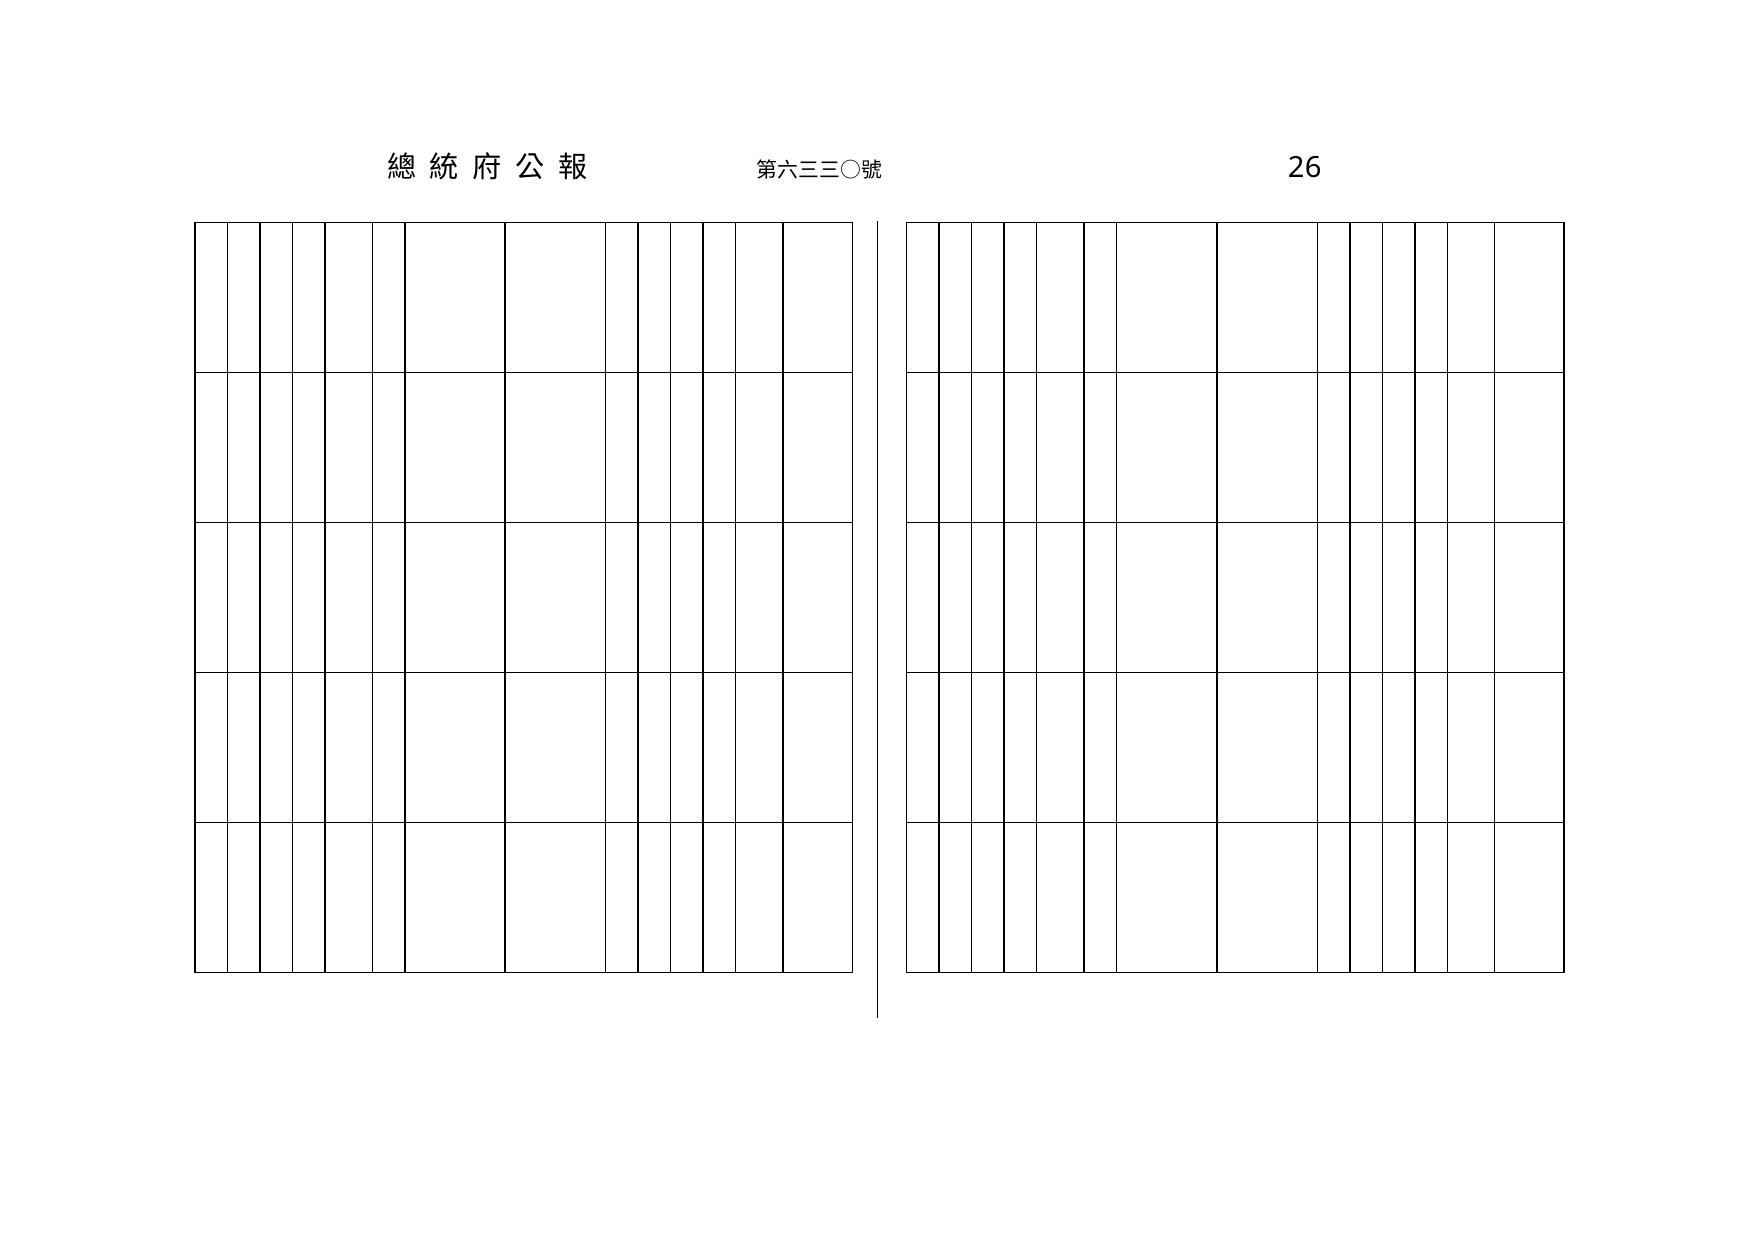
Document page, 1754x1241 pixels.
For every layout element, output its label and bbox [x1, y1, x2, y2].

table_cell [506, 823, 605, 972]
table_cell [1005, 373, 1036, 522]
table_cell [736, 673, 782, 822]
table_header [293, 223, 324, 372]
table_cell [1117, 673, 1216, 822]
table_cell [606, 823, 637, 972]
table_header [228, 223, 259, 372]
table_cell [1416, 823, 1447, 972]
table_cell [261, 823, 292, 972]
table_cell [1416, 223, 1447, 372]
table_cell [940, 523, 971, 672]
table_cell [784, 823, 852, 972]
table_cell [1495, 673, 1563, 822]
table_cell [1037, 523, 1083, 672]
table_cell [1448, 823, 1494, 972]
table_cell [1005, 223, 1036, 372]
table_cell [326, 373, 372, 522]
table_cell [1218, 673, 1317, 822]
table_cell [940, 673, 971, 822]
table_cell [606, 523, 637, 672]
table_cell [1037, 373, 1083, 522]
table_cell [907, 223, 938, 372]
table_cell [1351, 523, 1382, 672]
table_cell [1005, 823, 1036, 972]
table_cell [1416, 523, 1447, 672]
table_cell [1383, 373, 1414, 522]
table_cell [639, 373, 670, 522]
table_cell [1085, 823, 1116, 972]
table_header [373, 223, 404, 372]
table_cell [1351, 823, 1382, 972]
table_cell [1383, 823, 1414, 972]
table_cell [784, 373, 852, 522]
table_cell [1495, 823, 1563, 972]
table_cell [1495, 523, 1563, 672]
table_cell [1005, 673, 1036, 822]
table_cell [326, 673, 372, 822]
table_cell [1218, 823, 1317, 972]
table_cell [293, 373, 324, 522]
table_header [606, 223, 637, 372]
table_cell [606, 373, 637, 522]
table_cell [196, 823, 227, 972]
table_cell [1448, 373, 1494, 522]
table_cell [1117, 823, 1216, 972]
table_cell [704, 823, 735, 972]
table_cell [671, 673, 702, 822]
table_cell [736, 823, 782, 972]
table_cell [972, 223, 1003, 372]
table_cell [784, 523, 852, 672]
table_cell [261, 523, 292, 672]
table_cell [293, 823, 324, 972]
table_cell [784, 673, 852, 822]
table_cell [406, 823, 504, 972]
table_cell [671, 373, 702, 522]
table_cell [1448, 523, 1494, 672]
table_cell [907, 823, 938, 972]
table_header [736, 223, 782, 372]
table_cell [1416, 673, 1447, 822]
table_cell [1448, 223, 1494, 372]
table_cell [1383, 223, 1414, 372]
table_cell [1383, 673, 1414, 822]
table_cell [228, 373, 259, 522]
table_cell [1351, 373, 1382, 522]
table_cell [1318, 823, 1349, 972]
table_cell [972, 523, 1003, 672]
table_cell [373, 673, 404, 822]
table_cell [1117, 223, 1216, 372]
table_cell [506, 673, 605, 822]
table_cell [1495, 223, 1563, 372]
table_cell [373, 523, 404, 672]
table_cell [1218, 523, 1317, 672]
table_cell [1448, 673, 1494, 822]
table_cell [972, 373, 1003, 522]
table_cell [671, 823, 702, 972]
table_cell [196, 373, 227, 522]
table_cell [1117, 523, 1216, 672]
table_cell [736, 523, 782, 672]
table_cell [972, 673, 1003, 822]
table_cell [1495, 373, 1563, 522]
table_cell [972, 823, 1003, 972]
table_cell [261, 373, 292, 522]
table_cell [1218, 373, 1317, 522]
table_cell [406, 523, 504, 672]
table_cell [639, 823, 670, 972]
table_cell [196, 523, 227, 672]
table_cell [228, 823, 259, 972]
table_cell [940, 223, 971, 372]
table_header [639, 223, 670, 372]
table_header [261, 223, 292, 372]
table_cell [907, 523, 938, 672]
table_cell [907, 673, 938, 822]
table_cell [907, 373, 938, 522]
table_cell [1117, 373, 1216, 522]
table_cell [406, 673, 504, 822]
table_cell [293, 523, 324, 672]
table_cell [1351, 673, 1382, 822]
table_cell [373, 823, 404, 972]
table_header [784, 223, 852, 372]
table_cell [1085, 673, 1116, 822]
table_cell [940, 823, 971, 972]
table_cell [736, 373, 782, 522]
table_cell [406, 373, 504, 522]
table_header [326, 223, 372, 372]
table_cell [1037, 673, 1083, 822]
table_cell [373, 373, 404, 522]
table_cell [704, 673, 735, 822]
table_cell [1005, 523, 1036, 672]
table_header [506, 223, 605, 372]
table_cell [1037, 223, 1083, 372]
table_cell [639, 673, 670, 822]
table_cell [228, 523, 259, 672]
table_cell [506, 523, 605, 672]
table_cell [1318, 523, 1349, 672]
table_cell [196, 673, 227, 822]
table_cell [1383, 523, 1414, 672]
table_cell [1037, 823, 1083, 972]
table_cell [671, 523, 702, 672]
table_header [704, 223, 735, 372]
table_cell [228, 673, 259, 822]
table_cell [1318, 223, 1349, 372]
table_cell [1085, 523, 1116, 672]
table_cell [940, 373, 971, 522]
table_cell [261, 673, 292, 822]
table_cell [704, 523, 735, 672]
table_cell [1085, 373, 1116, 522]
table_cell [293, 673, 324, 822]
table_cell [1318, 673, 1349, 822]
table_cell [326, 823, 372, 972]
table_cell [1218, 223, 1317, 372]
table_cell [606, 673, 637, 822]
table_cell [704, 373, 735, 522]
table_header [671, 223, 702, 372]
table_cell [1351, 223, 1382, 372]
table_cell [1416, 373, 1447, 522]
table_cell [506, 373, 605, 522]
table_cell [1318, 373, 1349, 522]
table_header [406, 223, 504, 372]
table_cell [639, 523, 670, 672]
table_cell [1085, 223, 1116, 372]
table_header [196, 223, 227, 372]
table_cell [326, 523, 372, 672]
